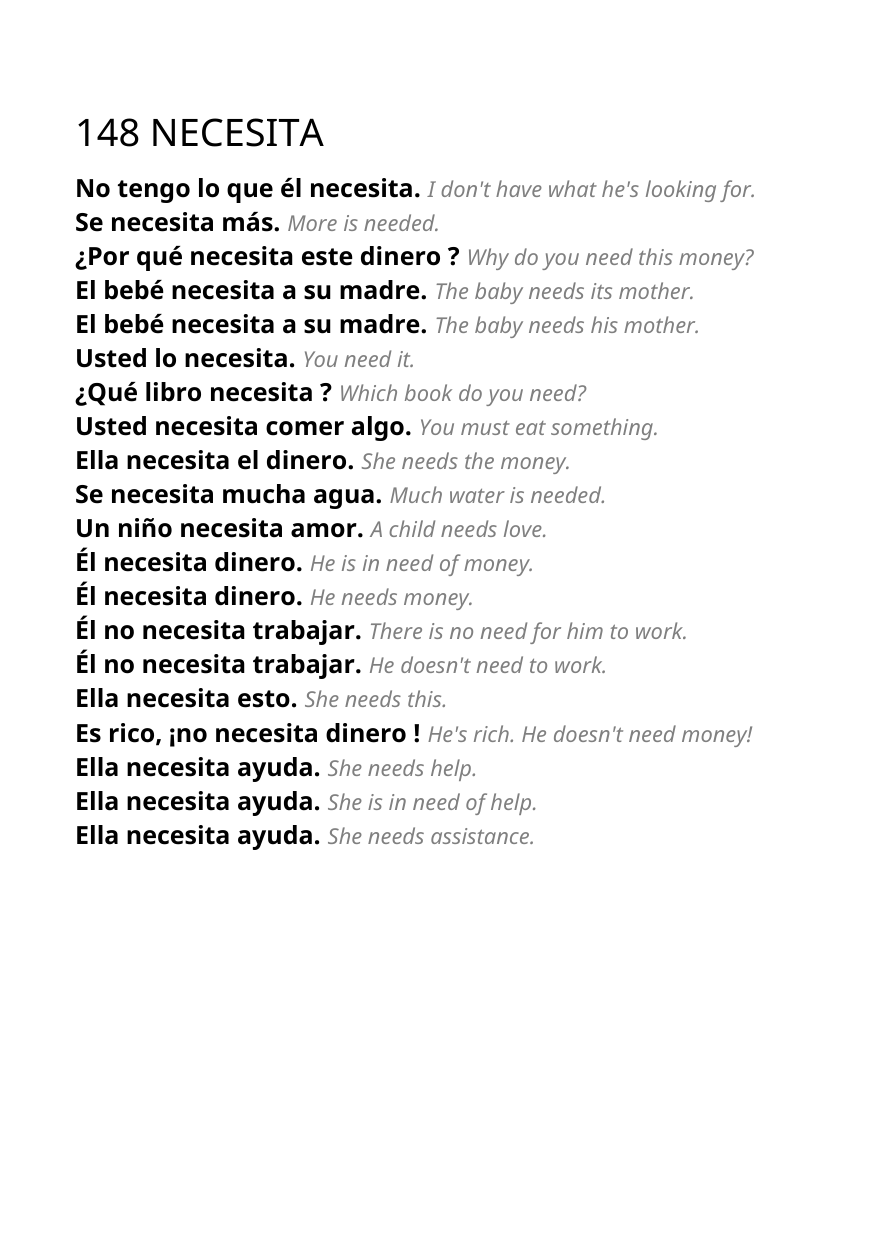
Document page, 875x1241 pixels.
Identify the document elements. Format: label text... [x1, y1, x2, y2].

text Ella necesita esto. She needs this. [75, 681, 799, 715]
text ¿Por qué necesita este dinero ? Why do you need this money? [75, 238, 799, 272]
text Se necesita mucha agua. Much water is needed. [75, 477, 799, 511]
text Es rico, ¡no necesita dinero ! He's rich. He doesn't need money! [75, 715, 799, 749]
text Él no necesita trabajar. He doesn't need to work. [75, 647, 799, 681]
text El bebé necesita a su madre. The baby needs its mother. [75, 272, 799, 306]
text Ella necesita el dinero. She needs the money. [75, 443, 799, 477]
text Se necesita más. More is needed. [75, 204, 799, 238]
text Ella necesita ayuda. She needs assistance. [75, 817, 799, 851]
subtitle 148 NECESITA [75, 106, 799, 158]
text Usted necesita comer algo. You must eat something. [75, 409, 799, 443]
text No tengo lo que él necesita. I don't have what he's looking for. [75, 170, 799, 204]
text El bebé necesita a su madre. The baby needs his mother. [75, 306, 799, 341]
text Él necesita dinero. He is in need of money. [75, 545, 799, 579]
text Él necesita dinero. He needs money. [75, 579, 799, 613]
text ¿Qué libro necesita ? Which book do you need? [75, 374, 799, 409]
text Un niño necesita amor. A child needs love. [75, 511, 799, 545]
text Ella necesita ayuda. She is in need of help. [75, 783, 799, 817]
text Él no necesita trabajar. There is no need for him to work. [75, 613, 799, 647]
text Usted lo necesita. You need it. [75, 341, 799, 374]
text Ella necesita ayuda. She needs help. [75, 749, 799, 783]
